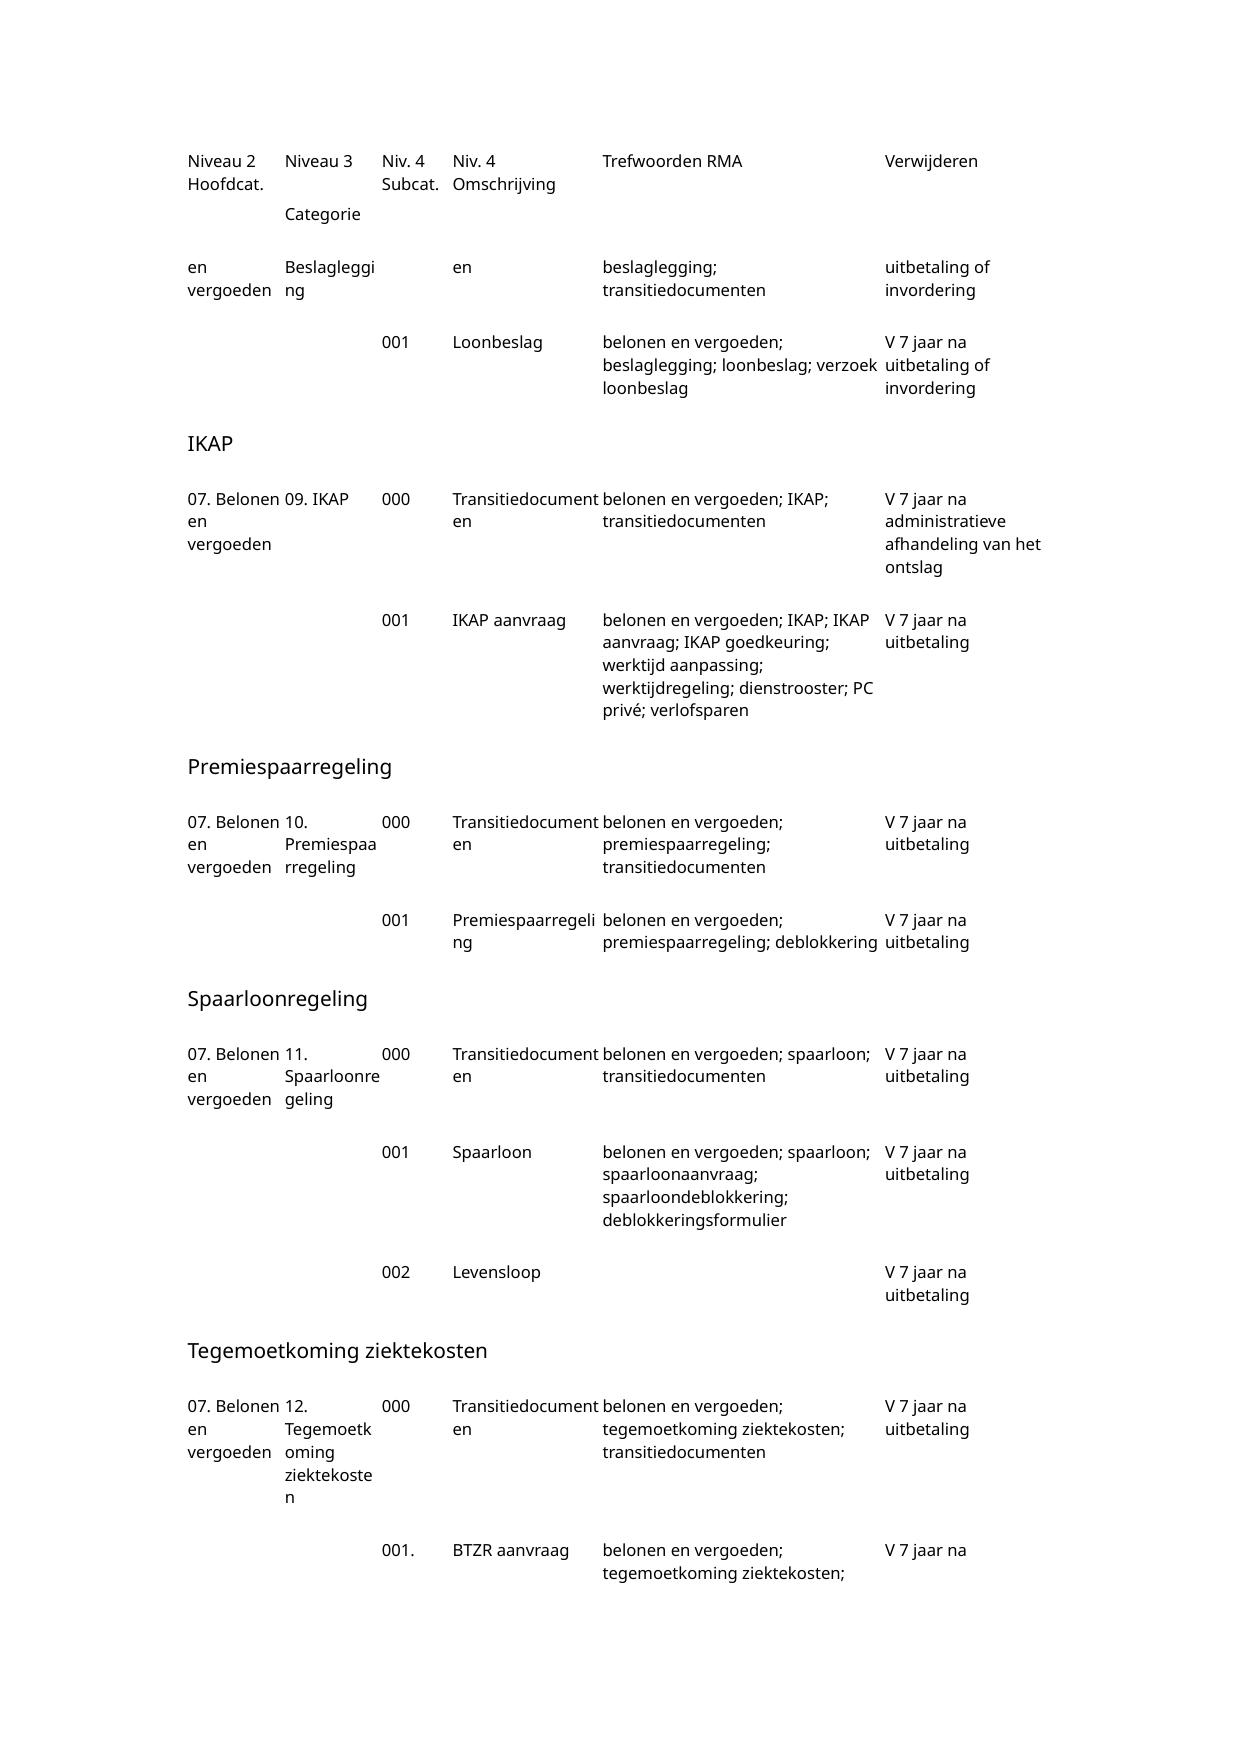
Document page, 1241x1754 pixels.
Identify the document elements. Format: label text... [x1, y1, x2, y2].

table_cell V 7 jaar na administratieve afhandeling van het ontslag [885, 488, 1053, 608]
table_cell 000 [382, 488, 452, 608]
table_cell 001 [382, 331, 452, 429]
table_cell V 7 jaar na uitbetaling [885, 1261, 1053, 1337]
table_cell 07. Belonen en vergoeden [188, 1395, 284, 1538]
table_cell 09. IKAP [285, 488, 382, 608]
table_cell 07. Belonen en vergoeden [188, 488, 284, 608]
table_cell 001. [382, 1539, 452, 1597]
table_header Niveau 3 Categorie [285, 150, 382, 255]
table_cell [285, 331, 382, 429]
table_cell 001 [382, 608, 452, 752]
table_cell 07. Belonen en vergoeden [188, 810, 284, 908]
table_cell BTZR aanvraag [452, 1539, 602, 1597]
table_cell belonen en vergoeden; spaarloon; transitiedocumenten [602, 1042, 885, 1140]
table_cell [285, 1261, 382, 1337]
table_cell Loonbeslag [452, 331, 602, 429]
table_cell Transitiedocumenten [452, 810, 602, 908]
table_cell belonen en vergoeden; IKAP; IKAP aanvraag; IKAP goedkeuring; werktijd aanpassing; werktijdregeling; dienstrooster; PC privé; verlofsparen [602, 608, 885, 752]
table_cell belonen en vergoeden; premiespaarregeling; transitiedocumenten [602, 810, 885, 908]
table_cell [285, 608, 382, 752]
table_cell belonen en vergoeden; tegemoetkoming ziektekosten; transitiedocumenten [602, 1395, 885, 1538]
table_cell 10. Premiespaarregeling [285, 810, 382, 908]
table_cell Transitiedocumenten [452, 488, 602, 608]
table_cell IKAP [188, 429, 1053, 487]
table_cell [188, 1261, 284, 1337]
table_cell [188, 1140, 284, 1261]
table_cell 07. Belonen en vergoeden [188, 1042, 284, 1140]
table_cell Spaarloonregeling [188, 984, 1053, 1042]
table_cell [188, 1539, 284, 1597]
table_cell [188, 608, 284, 752]
table_header Niveau 2 Hoofdcat. [188, 150, 284, 255]
table_cell [188, 331, 284, 429]
table_cell V 7 jaar na uitbetaling [885, 1042, 1053, 1140]
table_cell V 7 jaar na uitbetaling of invordering [885, 331, 1053, 429]
table_cell Transitiedocumenten [452, 1042, 602, 1140]
table_cell V 7 jaar na uitbetaling [885, 1140, 1053, 1261]
table_cell Premiespaarregeling [188, 752, 1053, 810]
table_cell en [452, 255, 602, 331]
table_cell V 7 jaar na uitbetaling [885, 608, 1053, 752]
table_cell Beslaglegging [285, 255, 382, 331]
table_cell Premiespaarregeling [452, 908, 602, 984]
table_cell 001 [382, 908, 452, 984]
table_cell IKAP aanvraag [452, 608, 602, 752]
table_cell Levensloop [452, 1261, 602, 1337]
table_cell [382, 255, 452, 331]
table_header Niv. 4 Subcat. [382, 150, 452, 255]
table_cell [285, 1539, 382, 1597]
table_cell Tegemoetkoming ziektekosten [188, 1337, 1053, 1395]
table_cell [285, 1140, 382, 1261]
table_header Trefwoorden RMA [602, 150, 885, 255]
table_cell V 7 jaar na uitbetaling [885, 908, 1053, 984]
table_cell belonen en vergoeden; IKAP; transitiedocumenten [602, 488, 885, 608]
table_cell 000 [382, 810, 452, 908]
table_cell V 7 jaar na uitbetaling [885, 1395, 1053, 1538]
table_header Niv. 4 Omschrijving [452, 150, 602, 255]
table_cell [188, 908, 284, 984]
table_cell Spaarloon [452, 1140, 602, 1261]
table_cell 12. Tegemoetkoming ziektekosten [285, 1395, 382, 1538]
table_cell 002 [382, 1261, 452, 1337]
table_header Verwijderen [885, 150, 1053, 255]
table_cell belonen en vergoeden; tegemoetkoming ziektekosten; [602, 1539, 885, 1597]
table_cell belonen en vergoeden; premiespaarregeling; deblokkering [602, 908, 885, 984]
table_cell belonen en vergoeden; beslaglegging; loonbeslag; verzoek loonbeslag [602, 331, 885, 429]
table_cell V 7 jaar na uitbetaling [885, 810, 1053, 908]
table_cell 000 [382, 1042, 452, 1140]
table_cell V 7 jaar na [885, 1539, 1053, 1597]
table_cell 001 [382, 1140, 452, 1261]
table_cell 11. Spaarloonregeling [285, 1042, 382, 1140]
table_cell belonen en vergoeden; spaarloon; spaarloonaanvraag; spaarloondeblokkering; deblokkeringsformulier [602, 1140, 885, 1261]
table_cell 000 [382, 1395, 452, 1538]
table_cell beslaglegging; transitiedocumenten [602, 255, 885, 331]
table_cell [602, 1261, 885, 1337]
table_cell en vergoeden [188, 255, 284, 331]
table_cell Transitiedocumenten [452, 1395, 602, 1538]
table_cell [285, 908, 382, 984]
table_cell uitbetaling of invordering [885, 255, 1053, 331]
